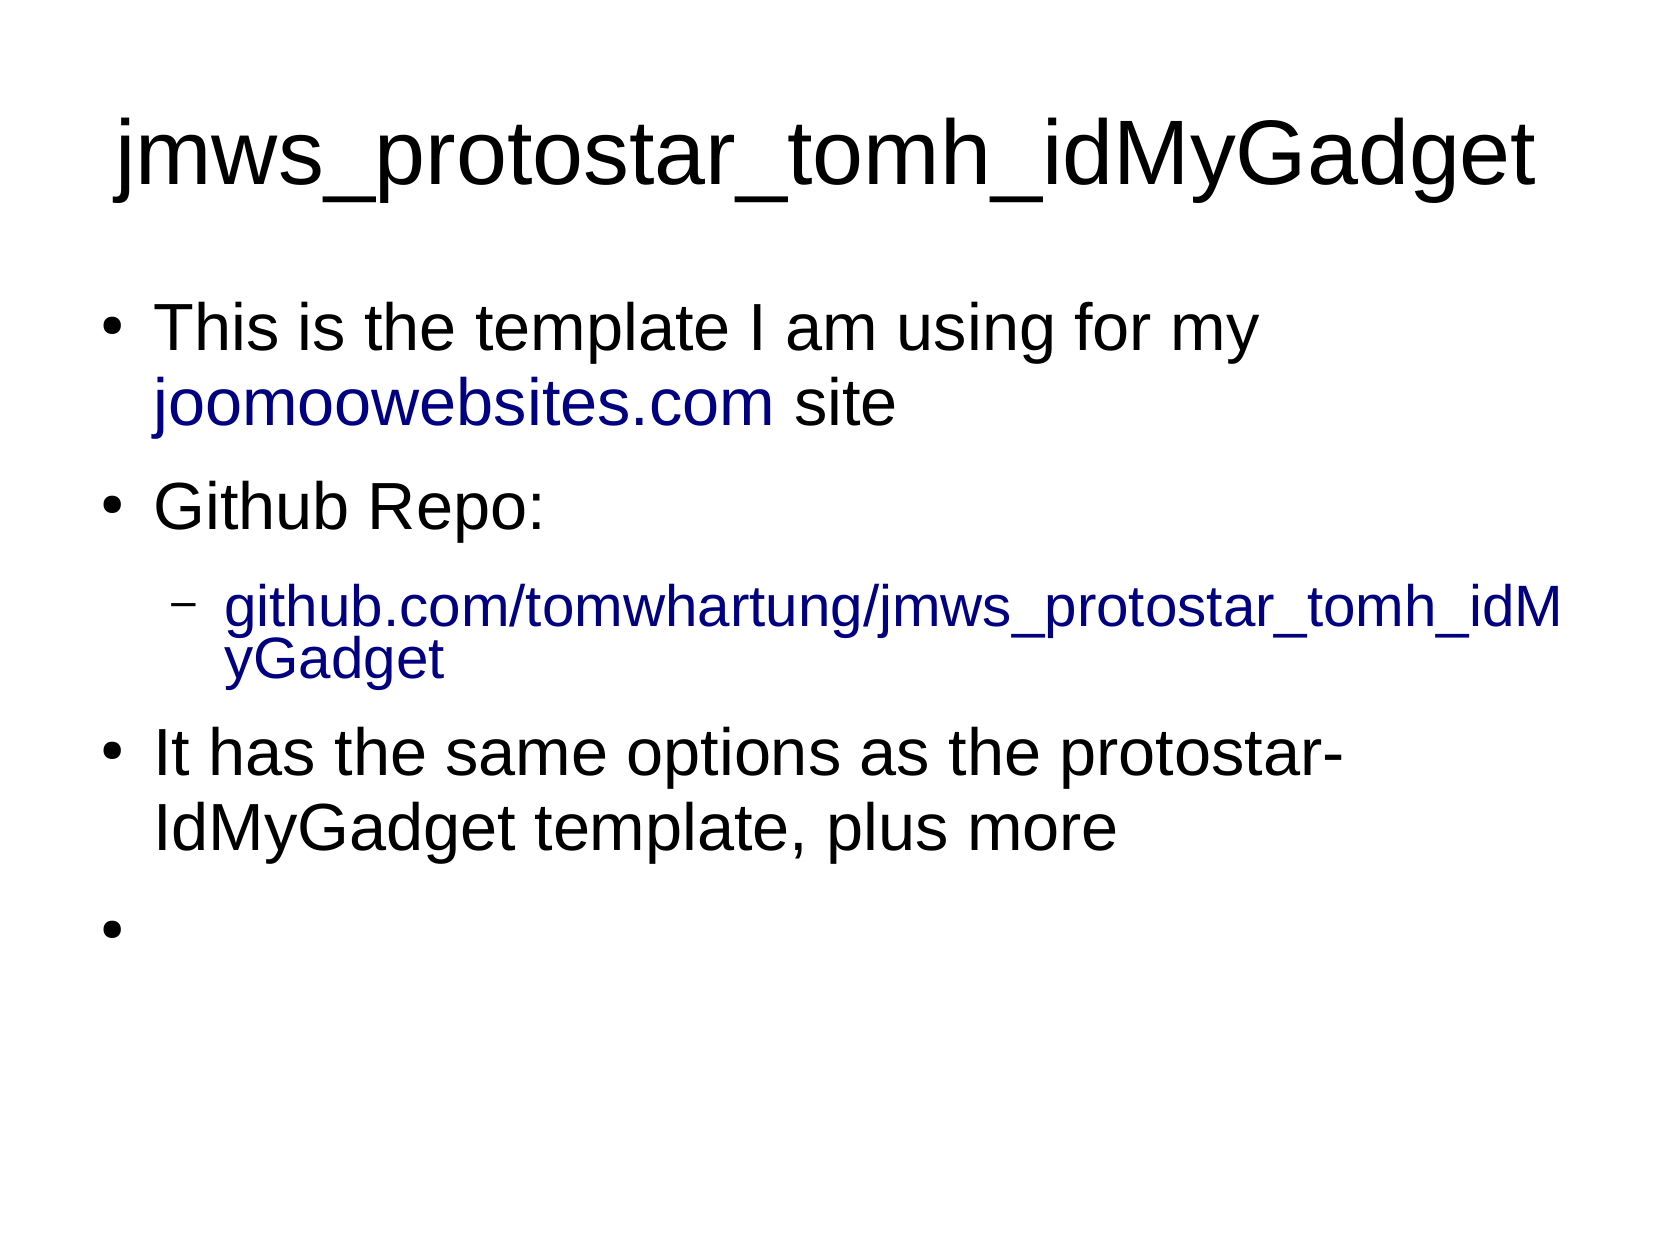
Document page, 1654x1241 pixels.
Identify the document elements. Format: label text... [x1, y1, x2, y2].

list This is the template I am using for my joomoowebsites.com site Github Repo: github.com/tomwhartung/jmws_protostar_tomh_idMyGadget It has the same options as the protostar-IdMyGadget template, plus more [82, 290, 1571, 1010]
title jmws_protostar_tomh_idMyGadget [82, 49, 1571, 257]
